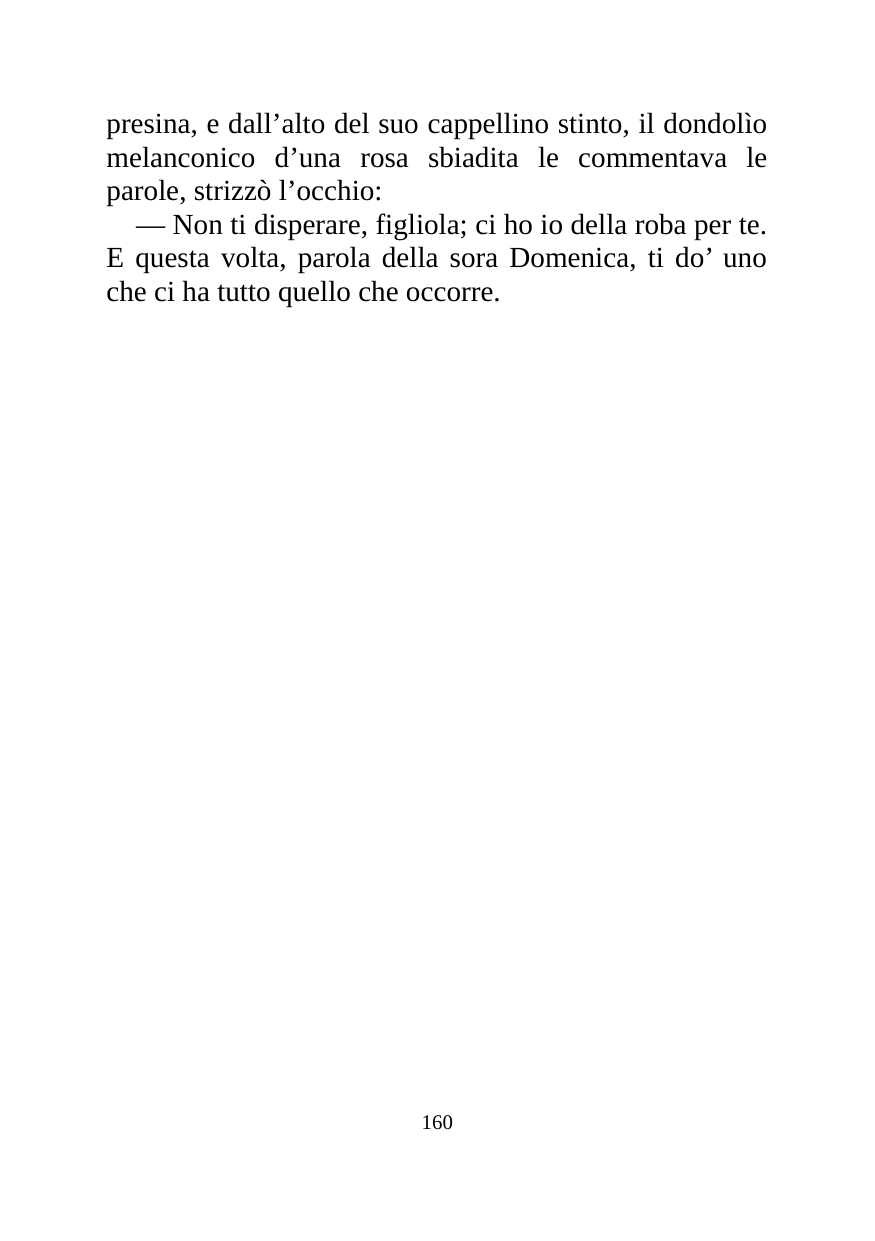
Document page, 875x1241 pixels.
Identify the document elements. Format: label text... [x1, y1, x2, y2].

text presina, e dall’alto del suo cappellino stinto, il dondolìo melanconico d’una rosa sbiadita le commentava le parole, strizzò l’occhio: [106, 106, 768, 207]
text — Non ti disperare, figliola; ci ho io della roba per te. E questa volta, parola della sora Domenica, ti do’ uno che ci ha tutto quello che occorre. [106, 207, 768, 307]
